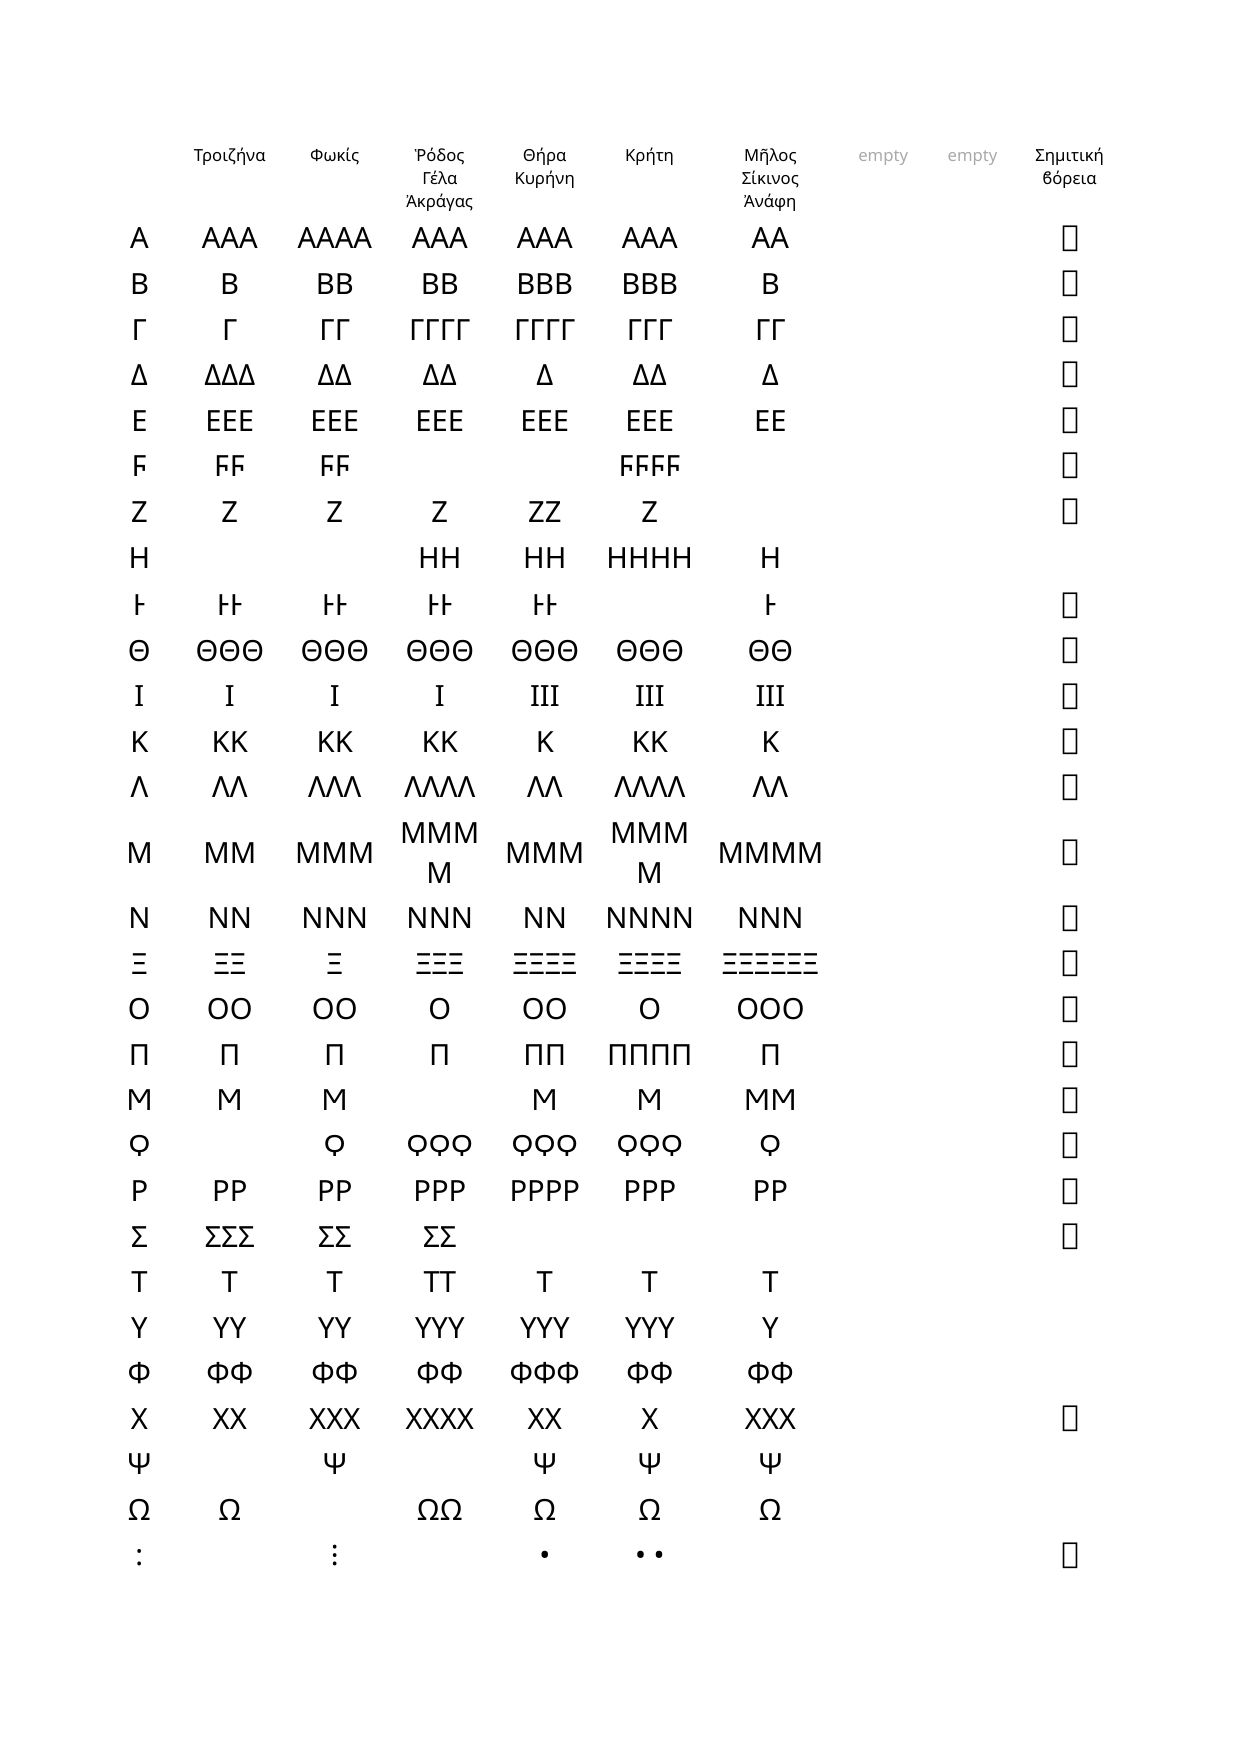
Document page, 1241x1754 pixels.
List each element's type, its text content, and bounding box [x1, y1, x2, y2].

table_cell [1017, 1304, 1122, 1350]
table_cell ΚΚ [282, 718, 387, 764]
table_cell ΝΝΝΝ [597, 895, 702, 940]
table_cell 𐤇 [1017, 582, 1122, 627]
table_cell [838, 1486, 927, 1532]
table_cell ΟΟ [492, 986, 597, 1031]
table_cell Ω [177, 1486, 282, 1532]
table_cell ΙΙΙ [597, 673, 702, 718]
table_cell Ι [177, 673, 282, 718]
table_cell Κ [702, 718, 838, 764]
table_cell Ν [118, 895, 160, 940]
table_cell • [492, 1532, 597, 1577]
table_cell ΓΓ [702, 306, 838, 351]
table_cell [838, 940, 927, 986]
table_cell ϘϘϘ [387, 1122, 492, 1168]
table_cell ΙΙΙ [492, 673, 597, 718]
table_cell ΦΦ [387, 1350, 492, 1395]
table_cell [702, 1532, 838, 1577]
table_cell Ζ [118, 488, 160, 533]
table_cell ΑΑΑ [597, 215, 702, 260]
table_cell Ι [387, 673, 492, 718]
table_cell ΤΤ [387, 1259, 492, 1304]
table_cell 𐤑 [1017, 1077, 1122, 1122]
table_cell Η [118, 534, 160, 582]
table_cell Τ [282, 1259, 387, 1304]
table_cell [160, 1122, 177, 1168]
table_cell ΑΑΑ [387, 215, 492, 260]
table_cell [1017, 1350, 1122, 1395]
table_cell Ο [597, 986, 702, 1031]
table_cell ΕΕΕ [492, 397, 597, 442]
table_cell 𐤁 [1017, 260, 1122, 306]
table_cell ΓΓΓΓ [387, 306, 492, 351]
table_cell Ω [702, 1486, 838, 1532]
table_cell ΑΑΑ [492, 215, 597, 260]
table_cell 𐤋 [1017, 764, 1122, 809]
table_cell [597, 582, 702, 627]
table_cell [838, 443, 927, 488]
table_cell [838, 582, 927, 627]
table_cell Ξ [282, 940, 387, 986]
table_cell [160, 1350, 177, 1395]
table_cell 𐤓 [1017, 1168, 1122, 1213]
table_cell Α [118, 215, 160, 260]
table_cell ΗΗΗΗ [597, 534, 702, 582]
table_cell Φ [118, 1350, 160, 1395]
table_cell ΦΦ [597, 1350, 702, 1395]
table_cell [838, 673, 927, 718]
table_cell Χ [118, 1395, 160, 1441]
table_cell [928, 940, 1017, 986]
table_cell [838, 764, 927, 809]
table_cell ΓΓΓ [597, 306, 702, 351]
table_cell 𐤕 [1017, 1395, 1122, 1441]
table_cell [928, 534, 1017, 582]
table_cell Ι [118, 673, 160, 718]
table_cell ϺϺ [702, 1077, 838, 1122]
table_cell [928, 488, 1017, 533]
table_cell [928, 306, 1017, 351]
table_cell [160, 986, 177, 1031]
table_cell [928, 1350, 1017, 1395]
table_cell ΝΝ [177, 895, 282, 940]
table_cell ΑΑΑ [177, 215, 282, 260]
table_cell [160, 1532, 177, 1577]
table_cell ϘϘϘ [492, 1122, 597, 1168]
table_cell ͰͰ [387, 582, 492, 627]
table_cell Δ [492, 351, 597, 397]
table_cell Υ [702, 1304, 838, 1350]
table_cell Ϻ [282, 1077, 387, 1122]
table_cell ΒΒ [282, 260, 387, 306]
table_cell 𐤆 [1017, 488, 1122, 533]
table_cell [928, 582, 1017, 627]
table_header Κρήτη [597, 141, 702, 215]
table_cell Ψ [118, 1441, 160, 1486]
table_cell 𐤀 [1017, 215, 1122, 260]
table_cell Π [118, 1031, 160, 1077]
table_cell Γ [177, 306, 282, 351]
table_cell [160, 1441, 177, 1486]
table_cell [597, 1213, 702, 1259]
table_cell Η [702, 534, 838, 582]
table_cell ΔΔ [282, 351, 387, 397]
table_cell ΜΜΜΜ [702, 809, 838, 894]
table_cell [387, 1532, 492, 1577]
table_cell [928, 673, 1017, 718]
table_cell 𐤃 [1017, 351, 1122, 397]
table_cell Ζ [282, 488, 387, 533]
table_cell [838, 1395, 927, 1441]
table_cell Ξ [118, 940, 160, 986]
table_cell ΝΝΝ [702, 895, 838, 940]
table_cell 𐤈 [1017, 627, 1122, 673]
table_cell [928, 627, 1017, 673]
table_cell [838, 488, 927, 533]
table_cell [838, 986, 927, 1031]
table_cell ΘΘΘ [492, 627, 597, 673]
table_cell [928, 1077, 1017, 1122]
table_cell Π [282, 1031, 387, 1077]
table_cell [492, 443, 597, 488]
table_cell Ζ [177, 488, 282, 533]
table_cell [160, 809, 177, 894]
table_cell ΛΛ [177, 764, 282, 809]
table_cell Ͱ [702, 582, 838, 627]
table_cell [160, 443, 177, 488]
table_cell [160, 1259, 177, 1304]
table_cell [1017, 1486, 1122, 1532]
table_cell ΘΘΘ [387, 627, 492, 673]
table_cell ΦΦ [177, 1350, 282, 1395]
table_cell 𐤉 [1017, 673, 1122, 718]
table_cell [160, 1486, 177, 1532]
table_cell ΥΥ [282, 1304, 387, 1350]
table_cell ϜϜ [177, 443, 282, 488]
table_cell [702, 488, 838, 533]
table_cell ΒΒΒ [597, 260, 702, 306]
table_cell ΑΑΑΑ [282, 215, 387, 260]
table_cell Π [177, 1031, 282, 1077]
table_cell 𐤍 [1017, 895, 1122, 940]
table_cell ΙΙΙ [702, 673, 838, 718]
table_cell [838, 1168, 927, 1213]
table_cell [928, 397, 1017, 442]
table_cell [928, 1213, 1017, 1259]
table_cell [160, 582, 177, 627]
table_cell ΜΜΜ [492, 809, 597, 894]
table_header [160, 141, 177, 215]
table_cell Κ [118, 718, 160, 764]
table_cell ΛΛ [492, 764, 597, 809]
table_cell ΣΣΣ [177, 1213, 282, 1259]
table_cell ΥΥ [177, 1304, 282, 1350]
table_cell ΛΛ [702, 764, 838, 809]
table_cell [928, 215, 1017, 260]
table_cell ΡΡΡΡ [492, 1168, 597, 1213]
table_cell Ζ [597, 488, 702, 533]
table_cell [160, 940, 177, 986]
table_cell [928, 1031, 1017, 1077]
table_cell Ϙ [702, 1122, 838, 1168]
table_cell Τ [118, 1259, 160, 1304]
table_cell [838, 1122, 927, 1168]
table_cell ΛΛΛΛ [387, 764, 492, 809]
table_cell [838, 1213, 927, 1259]
table_cell Ι [282, 673, 387, 718]
table_cell ΞΞ [177, 940, 282, 986]
table_cell Μ [118, 809, 160, 894]
table_cell 𐤐 [1017, 1031, 1122, 1077]
table_cell [838, 306, 927, 351]
table_cell ΕΕΕ [282, 397, 387, 442]
table_cell ΣΣ [282, 1213, 387, 1259]
table_cell [160, 1168, 177, 1213]
table_cell [160, 627, 177, 673]
table_cell Ω [492, 1486, 597, 1532]
table_cell [160, 260, 177, 306]
table_cell [160, 215, 177, 260]
table_cell Ψ [282, 1441, 387, 1486]
table_cell ΡΡΡ [597, 1168, 702, 1213]
table_cell ΥΥΥ [492, 1304, 597, 1350]
table_cell Ζ [387, 488, 492, 533]
table_cell Β [177, 260, 282, 306]
table_header Τροιζήνα [177, 141, 282, 215]
table_header Θήρα Κυρήνη [492, 141, 597, 215]
table_cell Π [702, 1031, 838, 1077]
table_cell ϘϘϘ [597, 1122, 702, 1168]
table_cell 𐤊 [1017, 718, 1122, 764]
table_cell [177, 1441, 282, 1486]
table_cell [160, 397, 177, 442]
table_cell [177, 534, 282, 582]
table_cell [838, 1259, 927, 1304]
table_cell Ψ [597, 1441, 702, 1486]
table_cell [838, 1441, 927, 1486]
table_cell [928, 764, 1017, 809]
table_header empty [928, 141, 1017, 215]
table_header Φωκίς [282, 141, 387, 215]
table_cell ΦΦ [702, 1350, 838, 1395]
table_cell ΣΣ [387, 1213, 492, 1259]
table_cell Ω [597, 1486, 702, 1532]
table_cell ΞΞΞ [387, 940, 492, 986]
table_cell [1017, 1441, 1122, 1486]
table_cell [160, 764, 177, 809]
table_cell ΔΔΔ [177, 351, 282, 397]
table_cell ΩΩ [387, 1486, 492, 1532]
table_cell [838, 1532, 927, 1577]
table_cell [928, 351, 1017, 397]
table_cell [838, 627, 927, 673]
table_cell ΑΑ [702, 215, 838, 260]
table_cell ΡΡΡ [387, 1168, 492, 1213]
table_cell ΒΒ [387, 260, 492, 306]
table_cell [928, 895, 1017, 940]
table_header empty [838, 141, 927, 215]
table_cell Κ [492, 718, 597, 764]
table_cell ͰͰ [177, 582, 282, 627]
table_cell Ο [387, 986, 492, 1031]
table_cell ΘΘΘ [597, 627, 702, 673]
table_cell [928, 1395, 1017, 1441]
table_cell ΟΟ [282, 986, 387, 1031]
table_cell [160, 1395, 177, 1441]
table_cell [177, 1532, 282, 1577]
table_cell ΧΧ [177, 1395, 282, 1441]
table_cell 𐤒 [1017, 1122, 1122, 1168]
table_cell [1017, 1259, 1122, 1304]
table_cell [838, 809, 927, 894]
table_cell Π [387, 1031, 492, 1077]
table_cell [928, 443, 1017, 488]
table_cell Σ [118, 1213, 160, 1259]
table_cell 𐤏 [1017, 986, 1122, 1031]
table_cell [702, 443, 838, 488]
table_cell [160, 1031, 177, 1077]
table_cell ΕΕΕ [177, 397, 282, 442]
table_cell Ψ [702, 1441, 838, 1486]
table_cell [838, 534, 927, 582]
table_cell ΚΚ [387, 718, 492, 764]
table_cell ΔΔ [387, 351, 492, 397]
table_cell [177, 1122, 282, 1168]
table_cell Β [118, 260, 160, 306]
table_cell [387, 1441, 492, 1486]
table_cell ΜΜΜ [282, 809, 387, 894]
table_cell ΖΖ [492, 488, 597, 533]
table_cell [838, 215, 927, 260]
table_cell 𐤄 [1017, 397, 1122, 442]
table_cell [928, 809, 1017, 894]
table_cell ΕΕΕ [387, 397, 492, 442]
table_cell [702, 1213, 838, 1259]
table_cell Λ [118, 764, 160, 809]
table_cell [160, 534, 177, 582]
table_cell Υ [118, 1304, 160, 1350]
table_cell Ο [118, 986, 160, 1031]
table_cell ΡΡ [177, 1168, 282, 1213]
table_cell ΧΧΧΧ [387, 1395, 492, 1441]
table_cell Ϝ [118, 443, 160, 488]
table_cell ΠΠΠΠ [597, 1031, 702, 1077]
table_cell [928, 1532, 1017, 1577]
table_cell [838, 1031, 927, 1077]
table_cell [160, 1077, 177, 1122]
table_cell Ϻ [177, 1077, 282, 1122]
table_cell [160, 1304, 177, 1350]
table_cell ΧΧ [492, 1395, 597, 1441]
table_cell Τ [702, 1259, 838, 1304]
table_cell ΘΘ [702, 627, 838, 673]
table_cell [160, 351, 177, 397]
table_cell ΗΗ [492, 534, 597, 582]
table_cell ΕΕΕ [597, 397, 702, 442]
table_cell ΧΧΧ [702, 1395, 838, 1441]
table_cell ΥΥΥ [597, 1304, 702, 1350]
table_cell ΜΜΜΜ [387, 809, 492, 894]
table_cell [928, 1304, 1017, 1350]
table_cell ΝΝ [492, 895, 597, 940]
table_cell [160, 673, 177, 718]
table_cell [928, 986, 1017, 1031]
table_cell [838, 1350, 927, 1395]
table_cell ΡΡ [702, 1168, 838, 1213]
table_cell Ω [118, 1486, 160, 1532]
table_cell [160, 488, 177, 533]
table_cell ΜΜΜΜ [597, 809, 702, 894]
table_cell ΧΧΧ [282, 1395, 387, 1441]
table_cell [928, 1168, 1017, 1213]
table_cell Ϻ [118, 1077, 160, 1122]
table_cell ΓΓ [282, 306, 387, 351]
table_cell [928, 1259, 1017, 1304]
table_cell ΛΛΛΛ [597, 764, 702, 809]
table_header Μῆλος Σίκινος Ἀνάφη [702, 141, 838, 215]
table_cell ΝΝΝ [282, 895, 387, 940]
table_cell Τ [492, 1259, 597, 1304]
table_cell [160, 306, 177, 351]
table_cell [928, 1441, 1017, 1486]
table_cell [387, 443, 492, 488]
table_cell ΚΚ [177, 718, 282, 764]
table_cell Τ [597, 1259, 702, 1304]
table_cell [492, 1213, 597, 1259]
table_cell Χ [597, 1395, 702, 1441]
table_cell [928, 260, 1017, 306]
table_cell [282, 1486, 387, 1532]
table_cell Ϙ [282, 1122, 387, 1168]
table_cell Ρ [118, 1168, 160, 1213]
table_cell Θ [118, 627, 160, 673]
table_cell 𐤎 [1017, 940, 1122, 986]
table_header Ῥόδος Γέλα Ἀκράγας [387, 141, 492, 215]
table_cell ΗΗ [387, 534, 492, 582]
table_cell ΟΟ [177, 986, 282, 1031]
table_cell [928, 718, 1017, 764]
table_cell [838, 895, 927, 940]
table_cell ΔΔ [597, 351, 702, 397]
table_cell 𐤔 [1017, 1213, 1122, 1259]
table_cell [387, 1077, 492, 1122]
table_cell ΝΝΝ [387, 895, 492, 940]
table_header Σημιτική ϐόρεια [1017, 141, 1122, 215]
table_cell Β [702, 260, 838, 306]
table_cell ΘΘΘ [177, 627, 282, 673]
table_cell [838, 1304, 927, 1350]
table_cell Δ [702, 351, 838, 397]
table_cell ͰͰ [282, 582, 387, 627]
table_cell ΓΓΓΓ [492, 306, 597, 351]
table_cell [928, 1122, 1017, 1168]
table_cell ΡΡ [282, 1168, 387, 1213]
table_cell [838, 351, 927, 397]
table_cell Γ [118, 306, 160, 351]
table_cell • • [597, 1532, 702, 1577]
table_cell ΕΕ [702, 397, 838, 442]
table_cell ΞΞΞΞΞΞ [702, 940, 838, 986]
table_cell Ͱ [118, 582, 160, 627]
table_cell : [118, 1532, 160, 1577]
table_cell Ε [118, 397, 160, 442]
table_cell [928, 1486, 1017, 1532]
table_cell ΦΦ [282, 1350, 387, 1395]
table_cell [160, 1213, 177, 1259]
table_cell ΥΥΥ [387, 1304, 492, 1350]
table_cell ΞΞΞΞ [597, 940, 702, 986]
table_cell ΦΦΦ [492, 1350, 597, 1395]
table_cell [838, 1077, 927, 1122]
table_cell Ϙ [118, 1122, 160, 1168]
table_cell Ϻ [492, 1077, 597, 1122]
table_cell Δ [118, 351, 160, 397]
table_cell [282, 534, 387, 582]
table_cell ΚΚ [597, 718, 702, 764]
table_cell ΒΒΒ [492, 260, 597, 306]
table_cell Ϻ [597, 1077, 702, 1122]
table_cell 𐤌 [1017, 809, 1122, 894]
table_cell [1017, 534, 1122, 582]
table_cell ΘΘΘ [282, 627, 387, 673]
table_cell ΟΟΟ [702, 986, 838, 1031]
table_cell 𐤂 [1017, 306, 1122, 351]
table_cell Ψ [492, 1441, 597, 1486]
table_cell [160, 895, 177, 940]
table_cell [160, 718, 177, 764]
table_cell 𐤖 [1017, 1532, 1122, 1577]
table_cell ͰͰ [492, 582, 597, 627]
table_cell [838, 260, 927, 306]
table_header [118, 141, 160, 215]
table_cell ϜϜ [282, 443, 387, 488]
table_cell ΞΞΞΞ [492, 940, 597, 986]
table_cell Τ [177, 1259, 282, 1304]
table_cell ⁝ [282, 1532, 387, 1577]
table_cell ΠΠ [492, 1031, 597, 1077]
table_cell [838, 718, 927, 764]
table_cell ΛΛΛ [282, 764, 387, 809]
table_cell 𐤅 [1017, 443, 1122, 488]
table_cell ϜϜϜϜ [597, 443, 702, 488]
table_cell ΜΜ [177, 809, 282, 894]
table_cell [838, 397, 927, 442]
